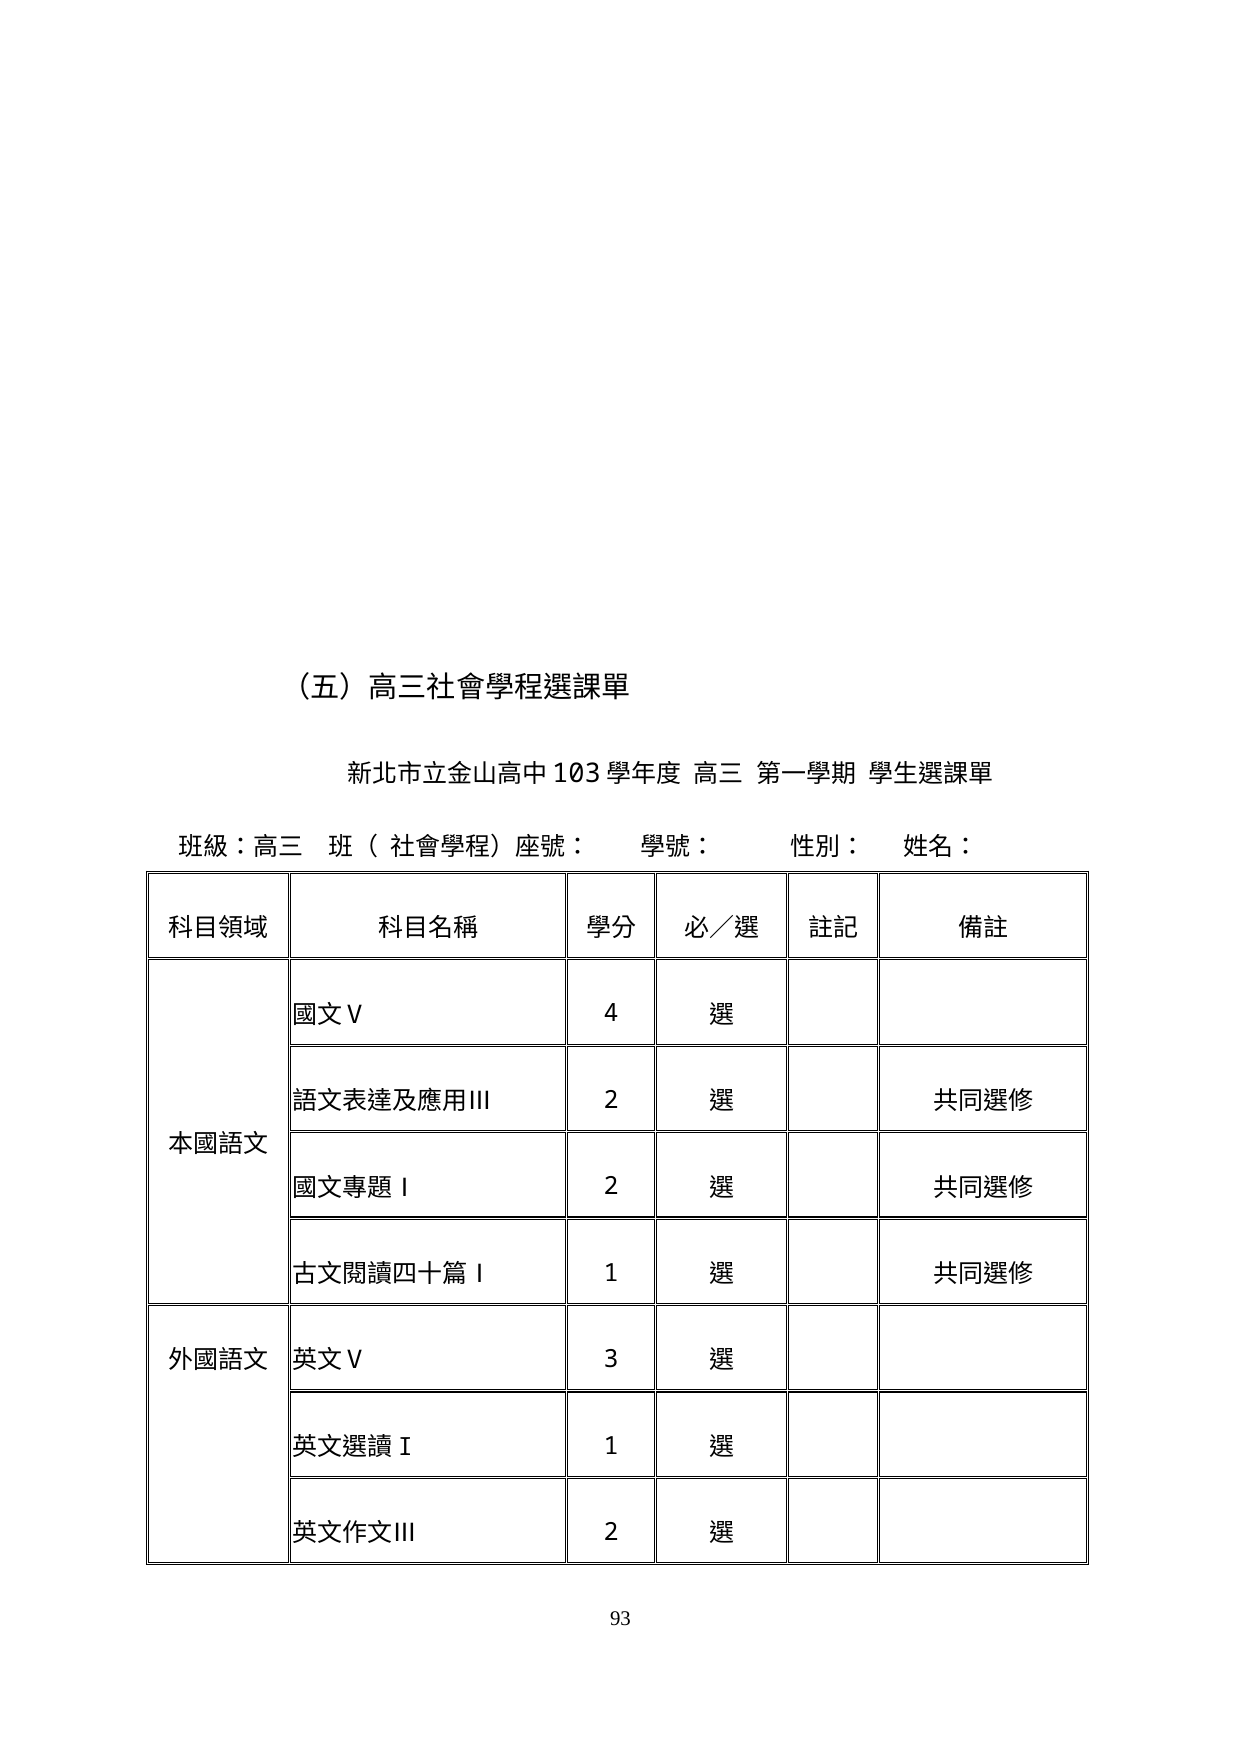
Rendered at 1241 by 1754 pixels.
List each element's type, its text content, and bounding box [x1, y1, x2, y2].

table_cell 國文Ⅴ [291, 960, 565, 1043]
table_cell 選 [657, 1306, 786, 1389]
table_cell 英文Ⅴ [291, 1306, 565, 1389]
table_cell 語文表達及應用Ⅲ [291, 1047, 565, 1130]
table_header 備註 [880, 874, 1086, 957]
table_cell [1089, 1044, 1093, 1130]
table_header 科目領域 [149, 874, 288, 957]
table_cell 選 [657, 1133, 786, 1216]
table_cell 選 [657, 1047, 786, 1130]
table_cell [1089, 1389, 1093, 1476]
table_cell 選 [657, 1479, 786, 1562]
table_header 註記 [789, 874, 877, 957]
table_cell [789, 1393, 877, 1476]
table_cell [789, 1047, 877, 1130]
table_cell 2 [568, 1047, 654, 1130]
table_cell [880, 960, 1086, 1043]
table_header 學分 [568, 874, 654, 957]
table_header 必／選 [657, 874, 786, 957]
table_cell 2 [568, 1133, 654, 1216]
text 班級：高三 班（ 社會學程）座號： 學號： 性別： 姓名： [118, 803, 1122, 865]
table_header 科目名稱 [291, 874, 565, 957]
table_cell [1089, 1476, 1093, 1562]
table_cell [1089, 1130, 1093, 1216]
table_header [1089, 871, 1093, 957]
table_cell [789, 1133, 877, 1216]
table_cell [789, 1479, 877, 1562]
table_cell [789, 960, 877, 1043]
table_cell 選 [657, 1220, 786, 1303]
table_cell [1089, 1216, 1093, 1303]
table_cell 英文作文Ⅲ [291, 1479, 565, 1562]
table_cell 本國語文 [149, 960, 288, 1303]
table_cell [789, 1220, 877, 1303]
table_cell 選 [657, 960, 786, 1043]
table_cell [1089, 1303, 1093, 1389]
table_cell [1089, 957, 1093, 1043]
table_cell 共同選修 [880, 1133, 1086, 1216]
table_cell 英文選讀I [291, 1393, 565, 1476]
table_cell 共同選修 [880, 1220, 1086, 1303]
table_cell 1 [568, 1220, 654, 1303]
table_cell 選 [657, 1393, 786, 1476]
table_cell [880, 1393, 1086, 1476]
text 新北市立金山高中103學年度 高三 第一學期 學生選課單 [218, 730, 1122, 792]
table_cell [880, 1306, 1086, 1389]
table_cell [789, 1306, 877, 1389]
table_cell 3 [568, 1306, 654, 1389]
table_cell 國文專題Ⅰ [291, 1133, 565, 1216]
table_cell 2 [568, 1479, 654, 1562]
table_cell 共同選修 [880, 1047, 1086, 1130]
table_cell 4 [568, 960, 654, 1043]
table_cell 古文閱讀四十篇Ⅰ [291, 1220, 565, 1303]
table_cell 1 [568, 1393, 654, 1476]
table_cell 外國語文 [149, 1306, 288, 1562]
table_cell [880, 1479, 1086, 1562]
text （五）高三社會學程選課單 [281, 643, 1122, 706]
